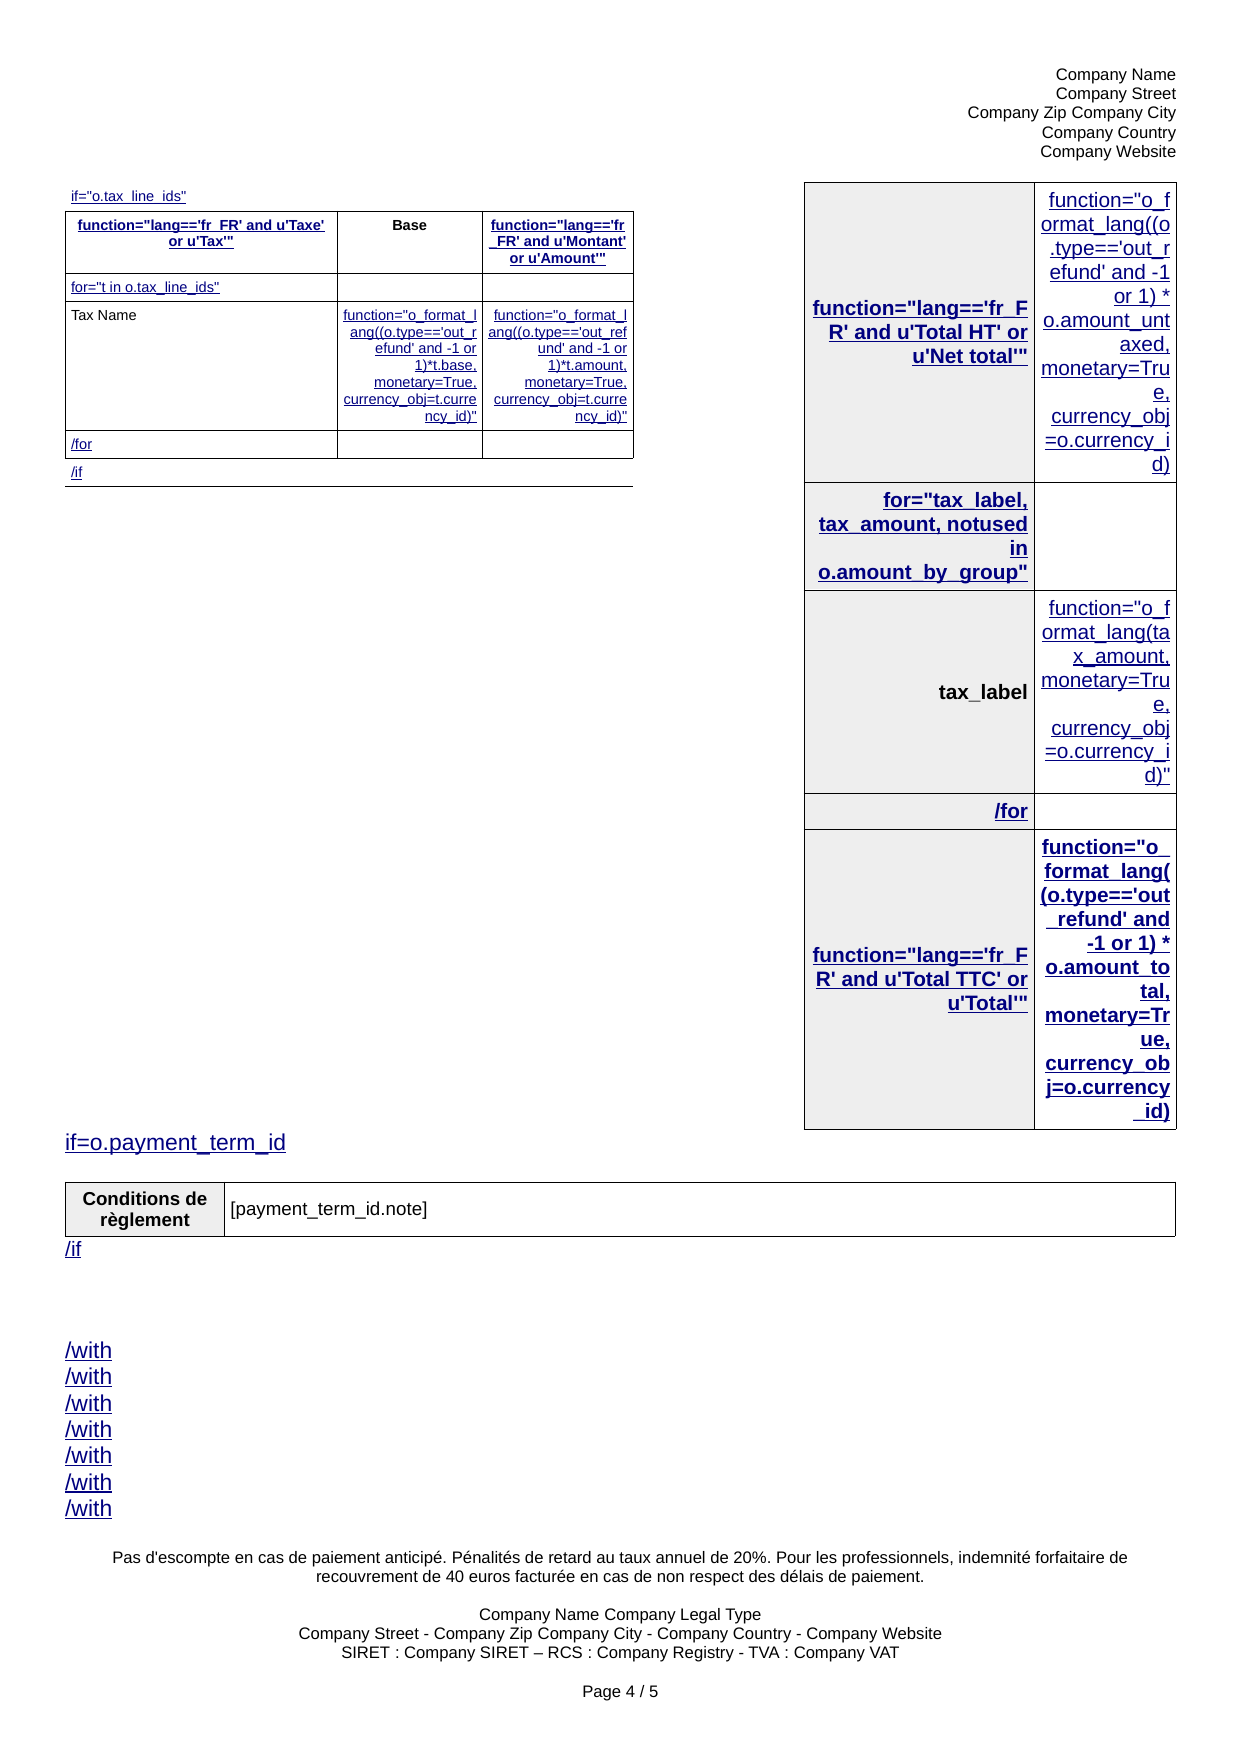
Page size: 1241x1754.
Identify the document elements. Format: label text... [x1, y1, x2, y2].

table_header function="lang=='fr_FR' and u'Total HT' or u'Net total'" [805, 183, 1034, 482]
table_header function="o_format_lang((o.type=='out_refund' and -1 or 1) * o.amount_untaxed, monetary=True, currency_obj=o.currency_id) [1035, 183, 1176, 482]
table_cell for="tax_label, tax_amount, notused in o.amount_by_group" [805, 483, 1034, 589]
table_header [65, 487, 633, 1129]
table_cell [483, 431, 633, 458]
table_cell function="o_format_lang(tax_amount, monetary=True, currency_obj=o.currency_id)" [1035, 591, 1176, 793]
table_cell function="o_format_lang((o.type=='out_refund' and -1 or 1) * o.amount_total, monetary=True, currency_obj=o.currency_id) [1035, 830, 1176, 1129]
table_header [633, 182, 804, 1129]
text /with [65, 1442, 1175, 1469]
table_cell /if [65, 459, 337, 486]
table_cell [483, 274, 633, 301]
table_cell function="lang=='fr_FR' and u'Total TTC' or u'Total'" [805, 830, 1034, 1129]
table_cell [1035, 794, 1176, 829]
table_header [payment_term_id.note] [225, 1183, 1175, 1236]
table_header [482, 182, 633, 211]
text /with [65, 1495, 1175, 1521]
table_cell for="t in o.tax_line_ids" [66, 274, 337, 301]
table_cell [337, 459, 482, 486]
text /with [65, 1469, 1175, 1495]
table_header if="o.tax_line_ids" [65, 182, 337, 211]
text /with [65, 1390, 1175, 1416]
table_cell /for [805, 794, 1034, 829]
table_cell Tax Name [66, 302, 337, 430]
table_cell function="o_format_lang((o.type=='out_refund' and -1 or 1)*t.base, monetary=True, currency_obj=t.currency_id)" [338, 302, 482, 430]
table_cell function="lang=='fr_FR' and u'Montant' or u'Amount'" [483, 212, 633, 272]
table_cell [1035, 483, 1176, 589]
table_cell [338, 274, 482, 301]
table_cell /for [66, 431, 337, 458]
text if=o.payment_term_id [65, 1129, 1175, 1155]
table_cell [338, 431, 482, 458]
table_cell [482, 459, 633, 486]
table_cell function="o_format_lang((o.type=='out_refund' and -1 or 1)*t.amount, monetary=True, currency_obj=t.currency_id)" [483, 302, 633, 430]
text /with [65, 1337, 1175, 1363]
table_header Conditions de règlement [66, 1183, 224, 1236]
text /if [65, 1237, 1175, 1260]
table_cell function="lang=='fr_FR' and u'Taxe' or u'Tax'" [66, 212, 337, 272]
table_cell Base [338, 212, 482, 272]
text /with [65, 1363, 1175, 1390]
table_cell tax_label [805, 591, 1034, 793]
text /with [65, 1416, 1175, 1442]
table_header [337, 182, 482, 211]
